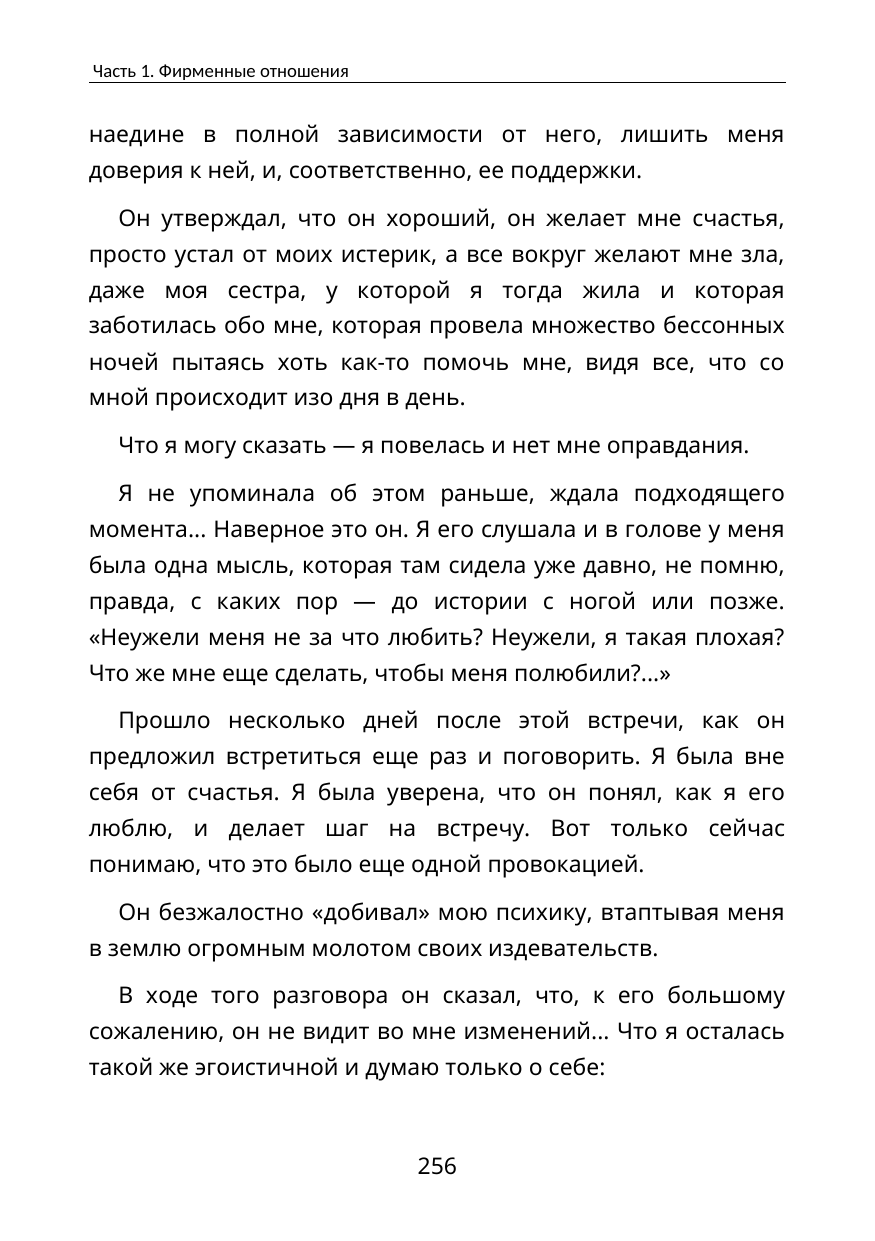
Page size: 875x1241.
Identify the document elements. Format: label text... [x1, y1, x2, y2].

text Я не упоминала об этом раньше, ждала подходящего момента... Наверное это он. Я его слушала и в голове у меня была одна мысль, которая там сидела уже давно, не помню, правда, с каких пор — до истории с ногой или позже. «Неужели меня не за что любить? Неужели, я такая плохая? Что же мне еще сделать, чтобы меня полюбили?...» [88, 477, 786, 688]
text В ходе того разговора он сказал, что, к его большому сожалению, он не видит во мне изменений... Что я осталась такой же эгоистичной и думаю только о себе: [88, 979, 786, 1082]
text наедине в полной зависимости от него, лишить меня доверия к ней, и, соответственно, ее поддержки. [88, 118, 786, 185]
text Он безжалостно «добивал» мою психику, втаптывая меня в землю огромным молотом своих издевательств. [88, 896, 786, 963]
text Что я могу сказать — я повелась и нет мне оправдания. [88, 429, 786, 460]
text Прошло несколько дней после этой встречи, как он предложил встретиться еще раз и поговорить. Я была вне себя от счастья. Я была уверена, что он понял, как я его люблю, и делает шаг на встречу. Вот только сейчас понимаю, что это было еще одной провокацией. [88, 704, 786, 879]
text Он утверждал, что он хороший, он желает мне счастья, просто устал от моих истерик, а все вокруг желают мне зла, даже моя сестра, у которой я тогда жила и которая заботилась обо мне, которая провела множество бессонных ночей пытаясь хоть как-то помочь мне, видя все, что со мной происходит изо дня в день. [88, 202, 786, 413]
